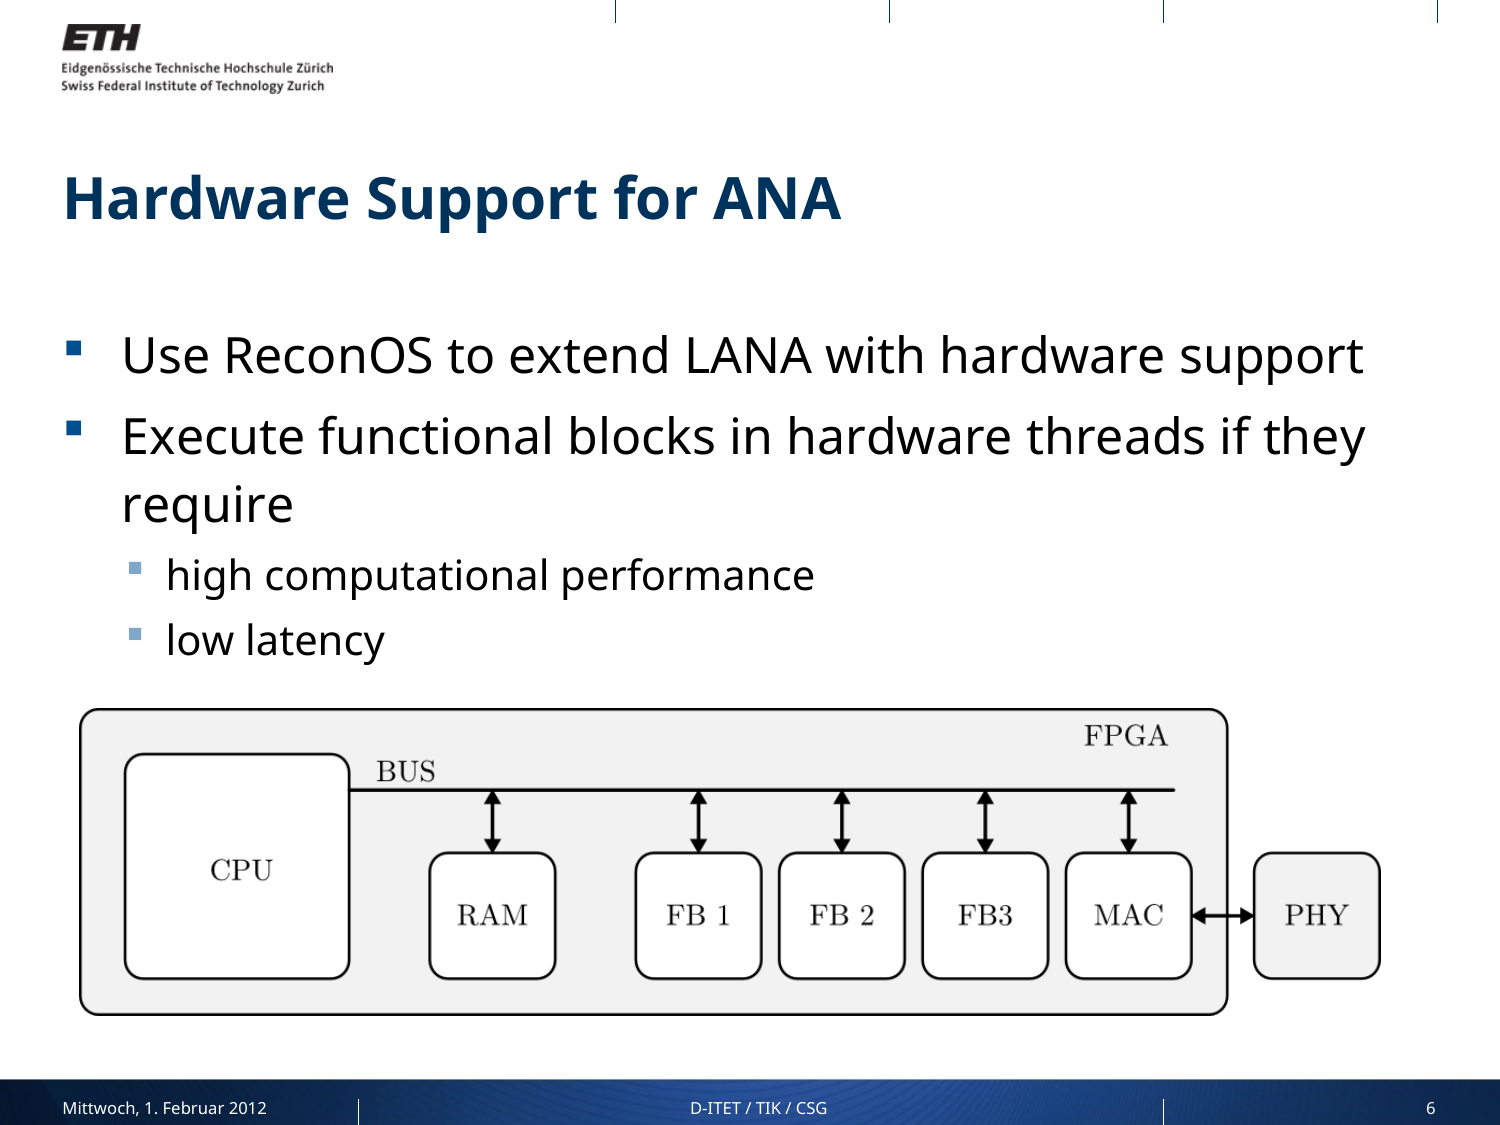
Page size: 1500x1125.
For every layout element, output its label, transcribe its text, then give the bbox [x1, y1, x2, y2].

title Hardware Support for ANA [62, 157, 1438, 296]
list Use ReconOS to extend LANA with hardware support Execute functional blocks in hardware threads if they require high computational performance low latency [62, 319, 1438, 1067]
picture [62, 24, 333, 94]
picture [0, 1078, 1500, 1125]
